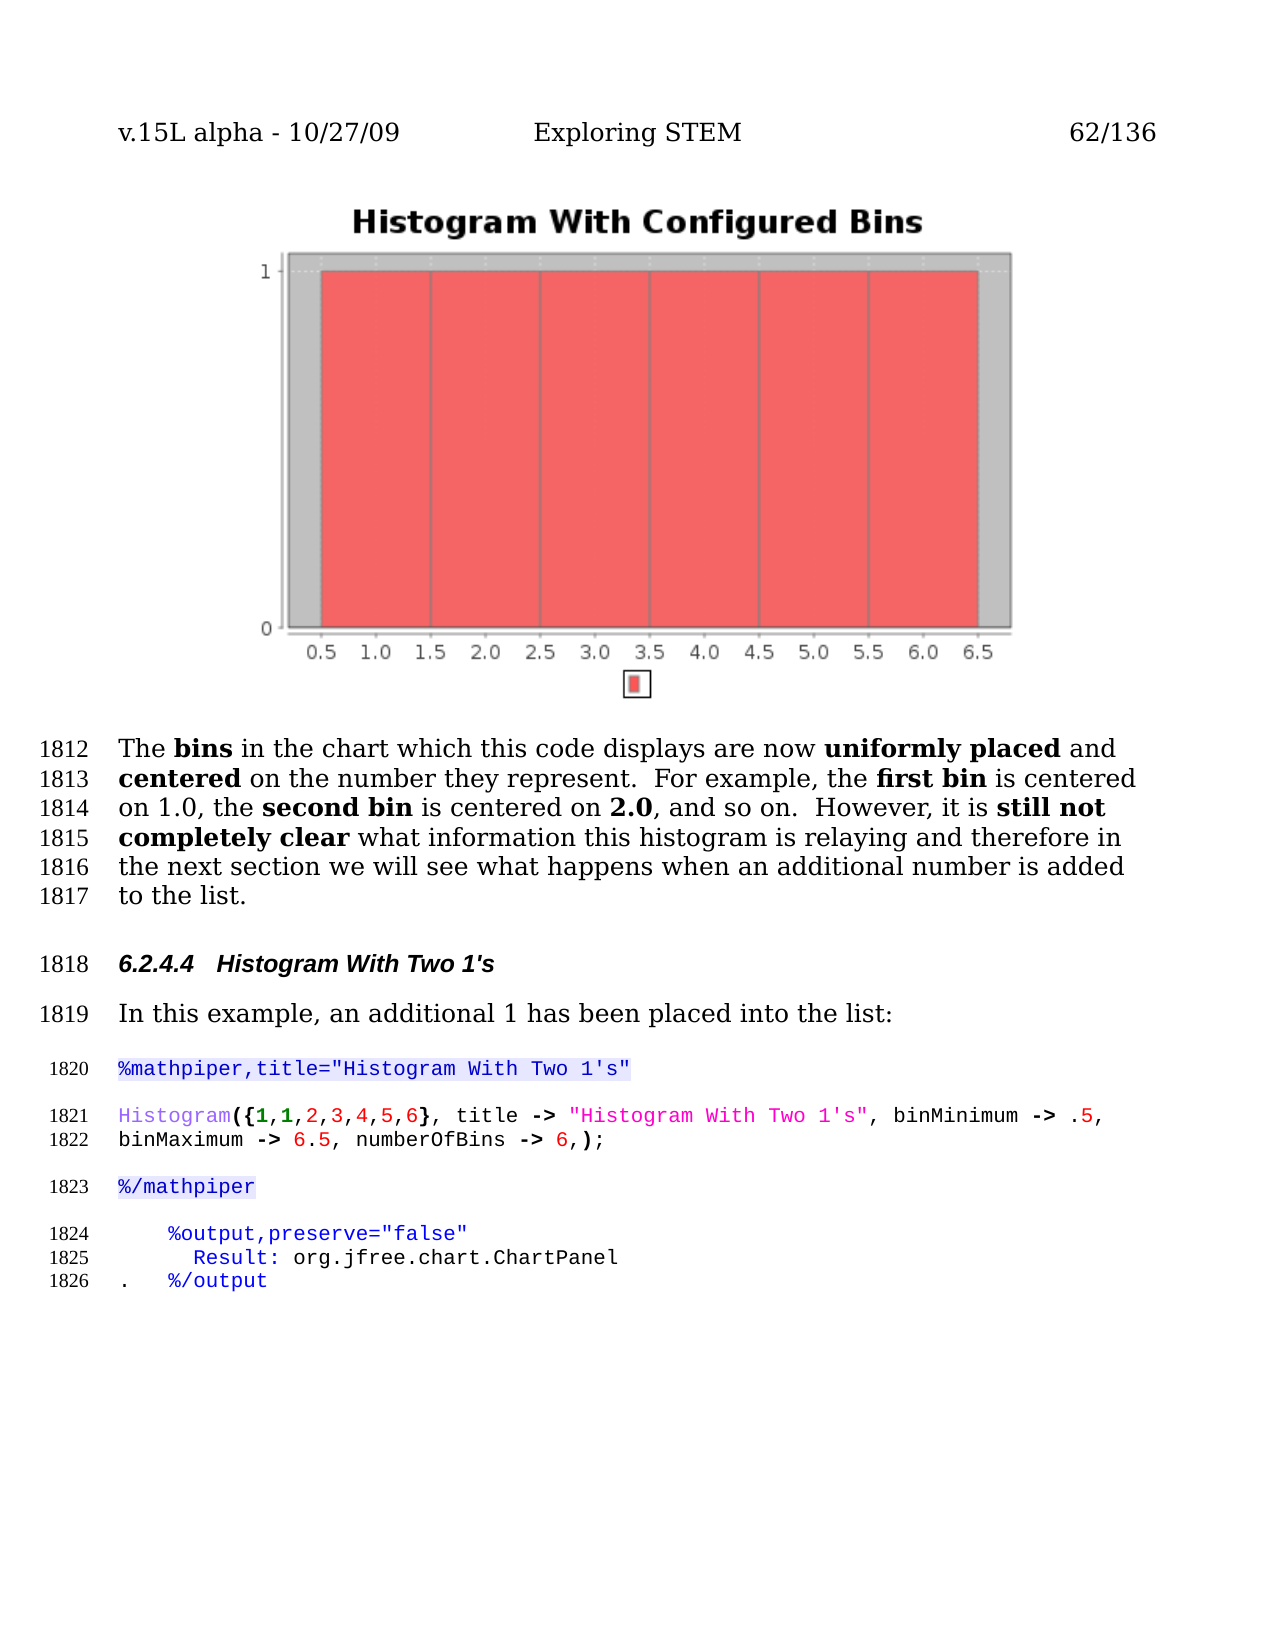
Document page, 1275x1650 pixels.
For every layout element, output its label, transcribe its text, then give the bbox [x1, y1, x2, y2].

text %output,preserve="false" [118, 1223, 1157, 1247]
text %/mathpiper [118, 1176, 1157, 1199]
text . %/output [118, 1271, 1157, 1294]
text Histogram({1,1,2,3,4,5,6}, title -> "Histogram With Two 1's", binMinimum -> .5, binMaximum -> 6.5, numberOfBins -> 6,); [118, 1105, 1157, 1152]
text In this example, an additional 1 has been placed into the list: [118, 999, 1157, 1028]
text The bins in the chart which this code displays are now uniformly placed and centered on the number they represent. For example, the first bin is centered on 1.0, the second bin is centered on 2.0, and so on. However, it is still not completely clear what information this histogram is relaying and therefore in the next section we will see what happens when an additional number is added to the list. [118, 734, 1157, 910]
picture [245, 202, 1030, 700]
text %mathpiper,title="Histogram With Two 1's" [118, 1058, 1157, 1081]
subtitle Histogram With Two 1's [118, 949, 1157, 978]
text Result: org.jfree.chart.ChartPanel [118, 1247, 1157, 1271]
